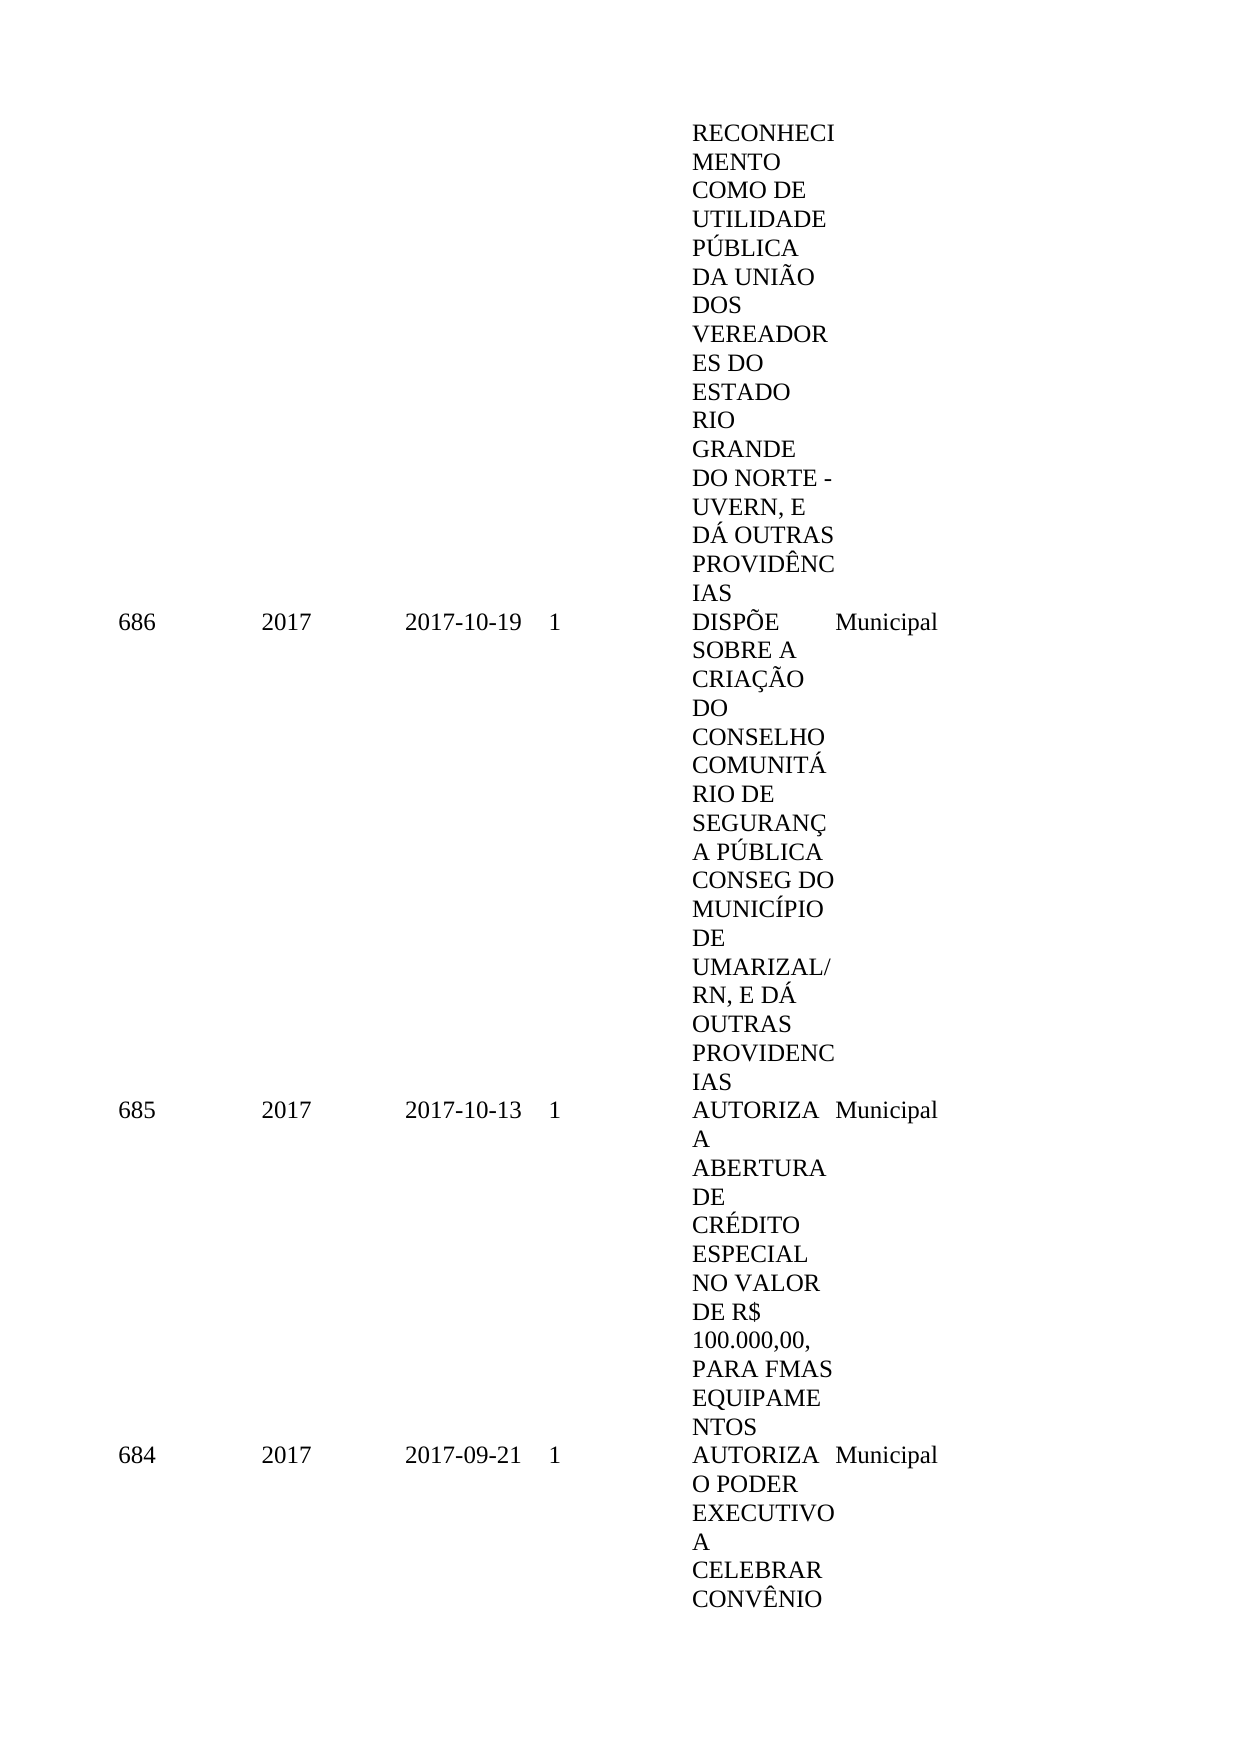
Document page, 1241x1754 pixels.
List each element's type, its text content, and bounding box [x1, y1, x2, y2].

table_cell [979, 607, 1122, 1096]
table_cell [118, 118, 261, 607]
table_cell 2017-09-21 [405, 1441, 548, 1613]
table_cell Municipal [835, 1096, 979, 1441]
table_cell 686 [118, 607, 261, 1096]
table_cell 2017 [261, 1096, 405, 1441]
table_cell [405, 118, 548, 607]
table_cell [548, 118, 692, 607]
table_cell Municipal [835, 1441, 979, 1613]
table_cell DISPÕE SOBRE A CRIAÇÃO DO CONSELHO COMUNITÁRIO DE SEGURANÇA PÚBLICA CONSEG DO MUNICÍPIO DE UMARIZAL/RN, E DÁ OUTRAS PROVIDENCIAS [692, 607, 835, 1096]
table_cell Municipal [835, 607, 979, 1096]
table_cell 1 [548, 607, 692, 1096]
table_cell [979, 1096, 1122, 1441]
table_cell [979, 1441, 1122, 1613]
table_cell 684 [118, 1441, 261, 1613]
table_cell AUTORIZA A ABERTURA DE CRÉDITO ESPECIAL NO VALOR DE R$ 100.000,00, PARA FMAS EQUIPAMENTOS [692, 1096, 835, 1441]
table_cell 1 [548, 1441, 692, 1613]
table_cell 1 [548, 1096, 692, 1441]
table_cell 2017-10-19 [405, 607, 548, 1096]
table_cell 2017 [261, 1441, 405, 1613]
table_cell AUTORIZA O PODER EXECUTIVO A CELEBRAR CONVÊNIO [692, 1441, 835, 1613]
table_cell 685 [118, 1096, 261, 1441]
table_cell RECONHECIMENTO COMO DE UTILIDADE PÚBLICA DA UNIÃO DOS VEREADORES DO ESTADO RIO GRANDE DO NORTE - UVERN, E DÁ OUTRAS PROVIDÊNCIAS [692, 118, 835, 607]
table_cell 2017 [261, 607, 405, 1096]
table_cell 2017-10-13 [405, 1096, 548, 1441]
table_cell [261, 118, 405, 607]
table_cell [835, 118, 979, 607]
table_cell [979, 118, 1122, 607]
